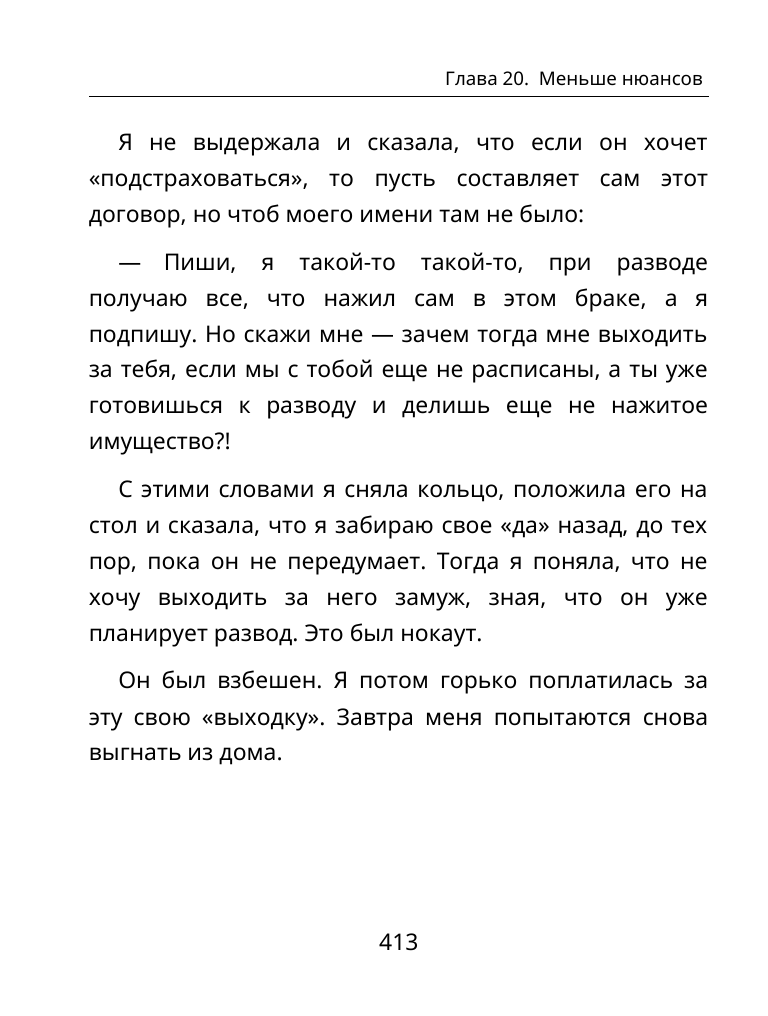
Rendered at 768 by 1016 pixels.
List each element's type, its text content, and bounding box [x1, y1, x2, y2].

text С этими словами я сняла кольцо, положила его на стол и сказала, что я забираю свое «да» назад, до тех пор, пока он не передумает. Тогда я поняла, что не хочу выходить за него замуж, зная, что он уже планирует развод. Это был нокаут. [88, 473, 709, 648]
text Я не выдержала и сказала, что если он хочет «подстраховаться», то пусть составляет сам этот договор, но чтоб моего имени там не было: [88, 126, 709, 229]
list Пиши, я такой-то такой-то, при разводе получаю все, что нажил сам в этом браке, а я подпишу. Но скажи мне — зачем тогда мне выходить за тебя, если мы с тобой еще не расписаны, а ты уже готовишься к разводу и делишь еще не нажитое имущество?! [88, 246, 709, 457]
text Он был взбешен. Я потом горько поплатилась за эту свою «выходку». Завтра меня попытаются снова выгнать из дома. [88, 664, 709, 768]
